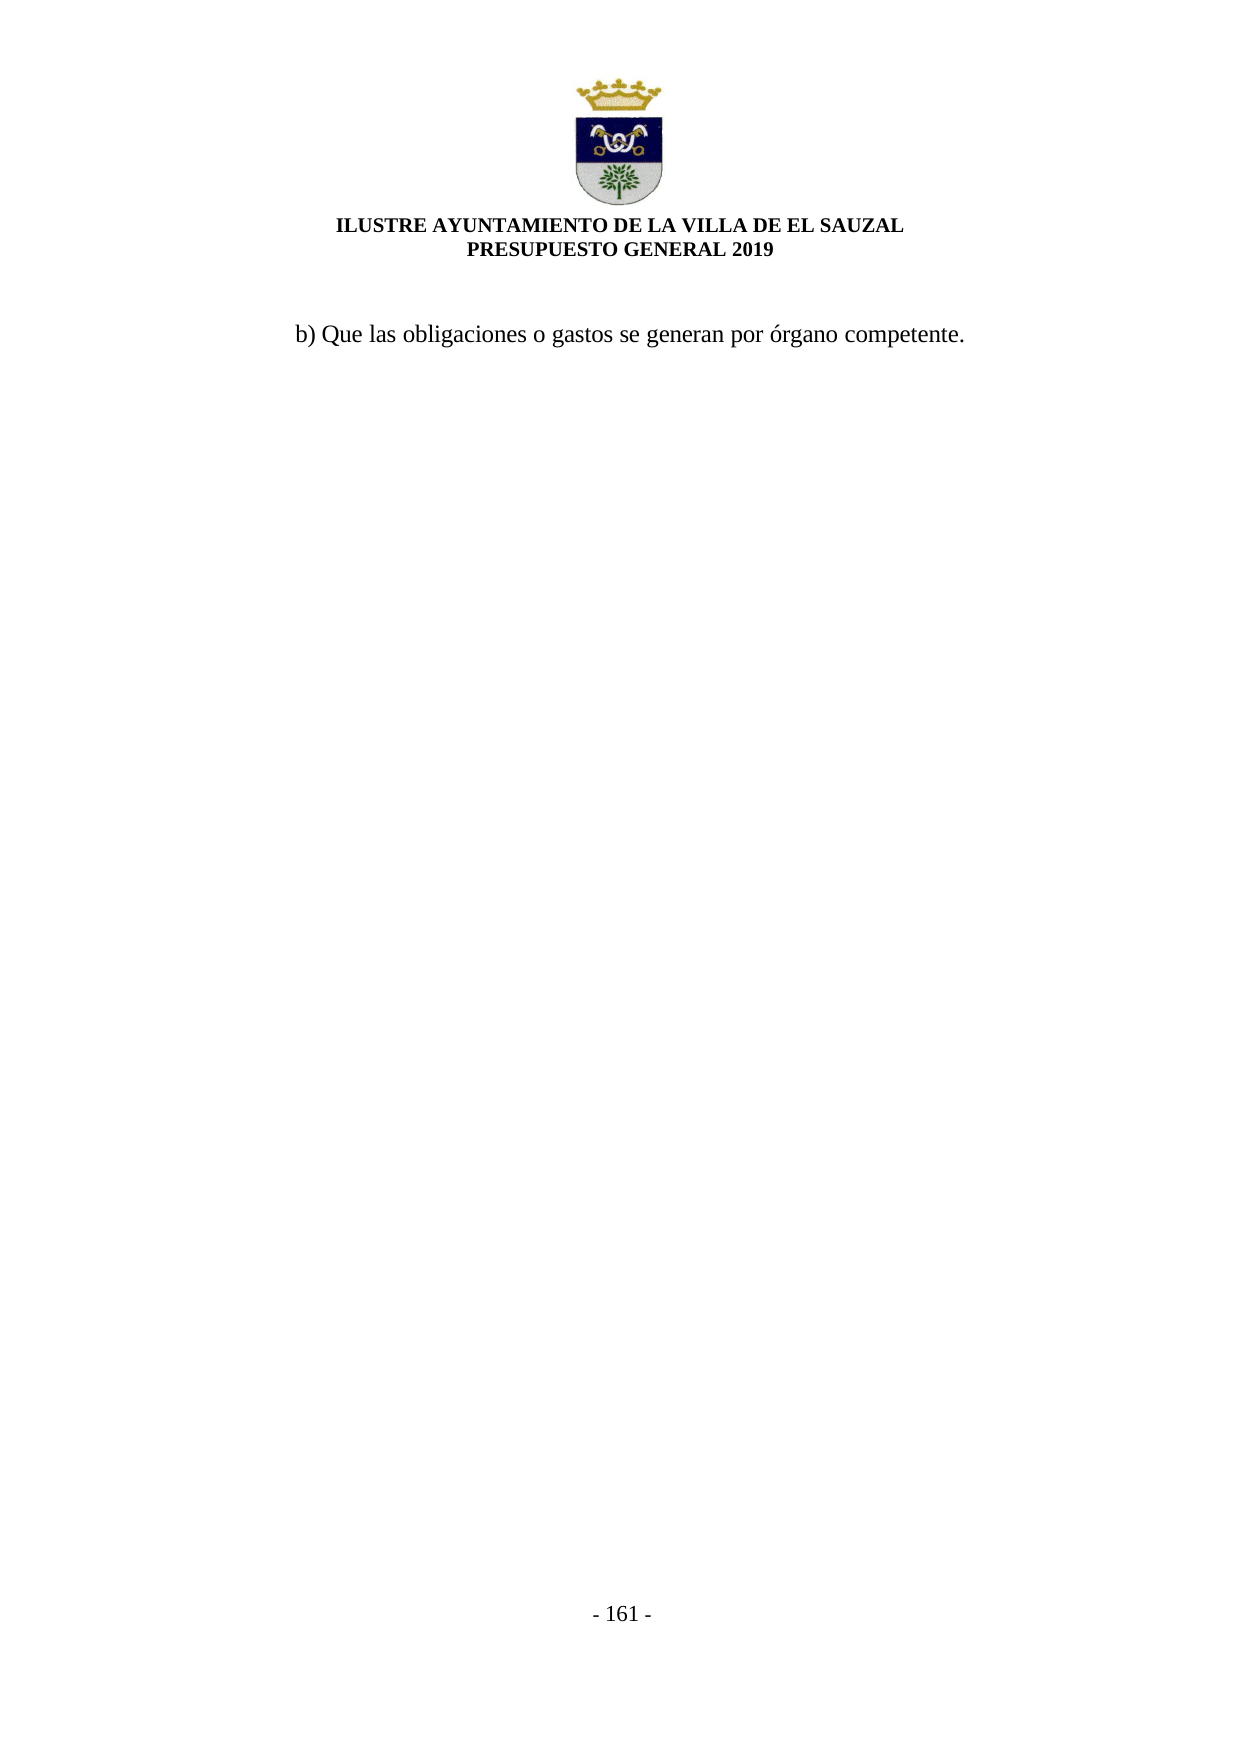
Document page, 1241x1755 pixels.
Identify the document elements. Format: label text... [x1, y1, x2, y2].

list Que las obligaciones o gastos se generan por órgano competente. [295, 319, 1141, 347]
